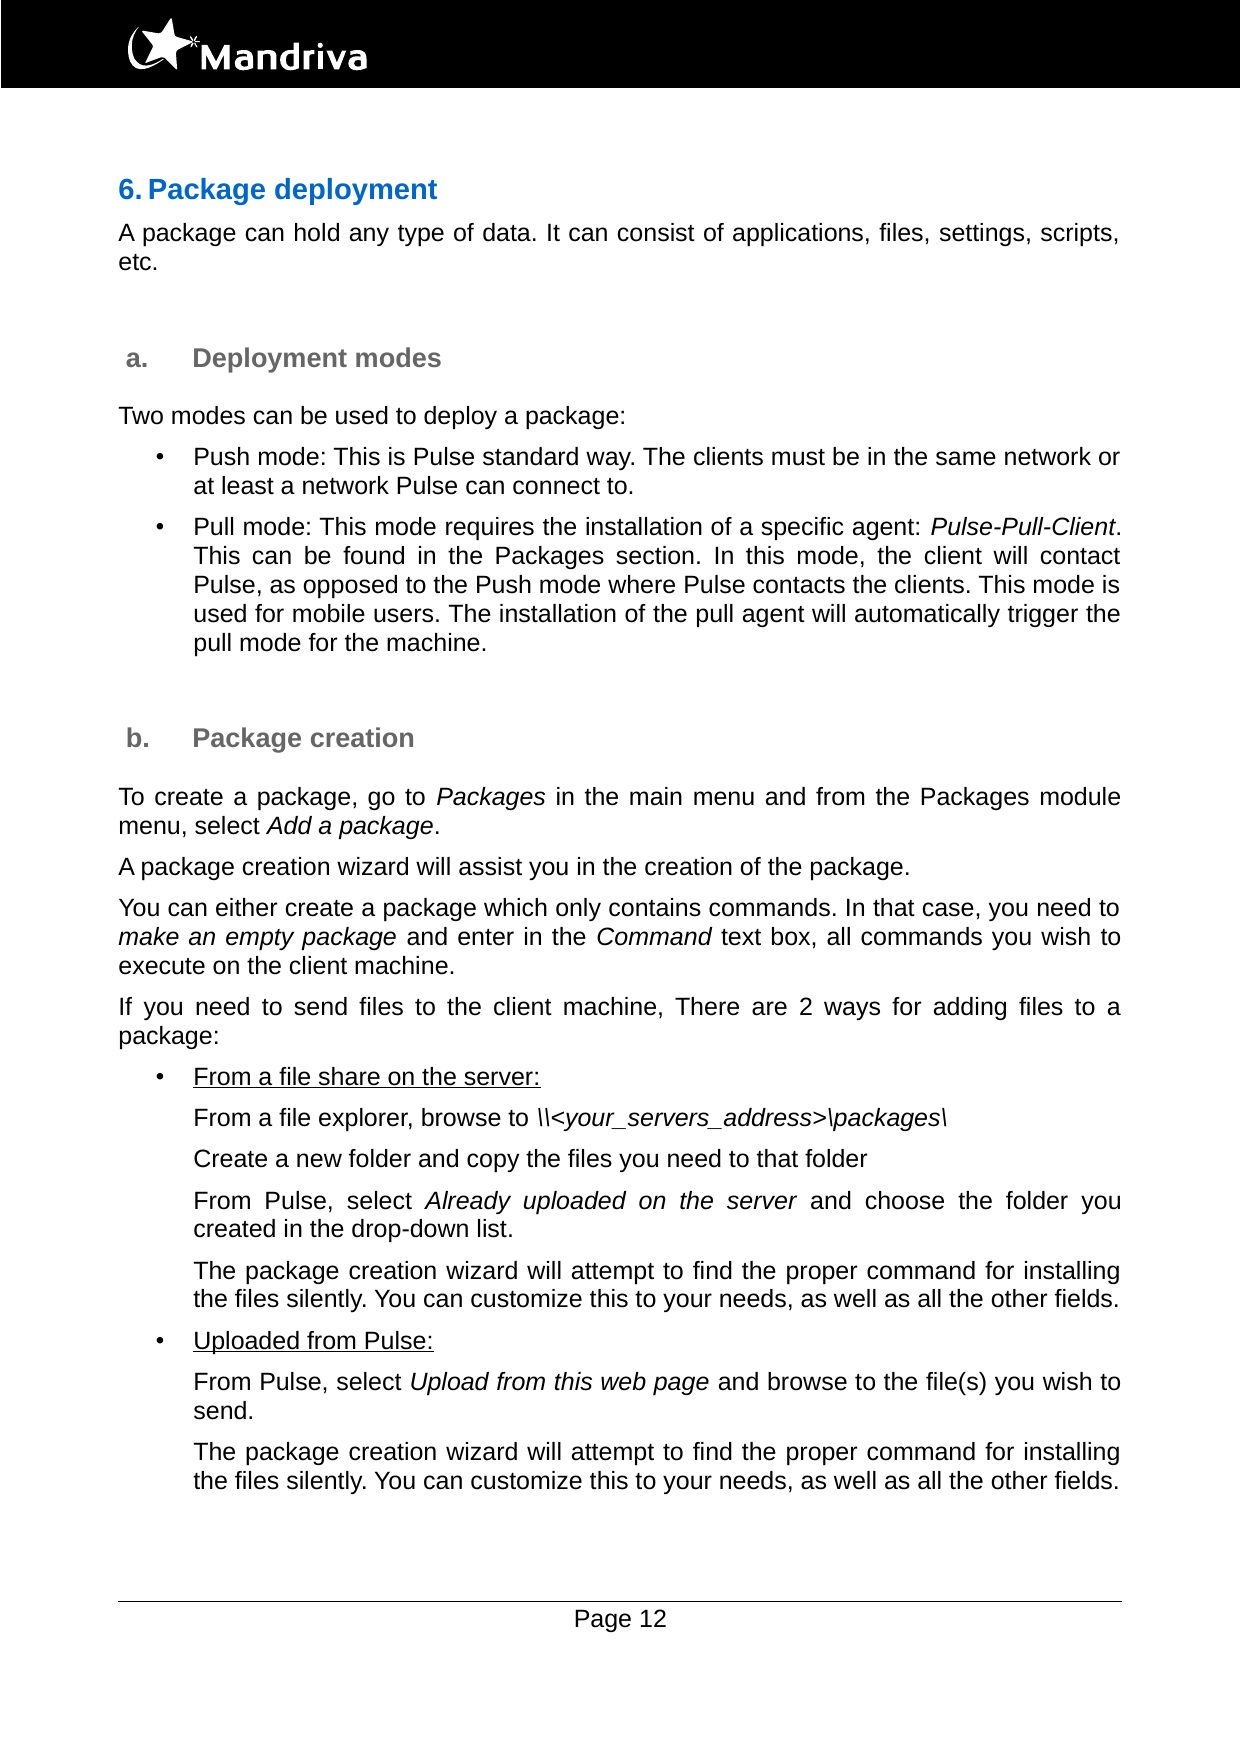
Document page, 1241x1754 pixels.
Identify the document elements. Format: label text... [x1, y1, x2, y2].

text If you need to send files to the client machine, There are 2 ways for adding files to a package: [118, 992, 1122, 1049]
text From a file explorer, browse to \\<your_servers_address>\packages\ [193, 1103, 1122, 1132]
text A package creation wizard will assist you in the creation of the package. [118, 852, 1122, 881]
list Uploaded from Pulse: [156, 1326, 1122, 1354]
text The package creation wizard will attempt to find the proper command for installing the files silently. You can customize this to your needs, as well as all the other fields. [193, 1256, 1122, 1313]
text Two modes can be used to deploy a package: [118, 401, 1122, 430]
text To create a package, go to Packages in the main menu and from the Packages module menu, select Add a package. [118, 782, 1122, 839]
subtitle Package deployment [118, 172, 1122, 205]
text From Pulse, select Upload from this web page and browse to the file(s) you wish to send. [193, 1367, 1122, 1424]
text The package creation wizard will attempt to find the proper command for installing the files silently. You can customize this to your needs, as well as all the other fields. [193, 1437, 1122, 1494]
subtitle Package creation [118, 722, 1122, 754]
list Pull mode: This mode requires the installation of a specific agent: Pulse-Pull-Client. This can be found in the Packages section. In this mode, the client will contact Pulse, as opposed to the Push mode where Pulse contacts the clients. This mode is used for mobile users. The installation of the pull agent will automatically trigger the pull mode for the machine. [156, 512, 1122, 656]
text You can either create a package which only contains commands. In that case, you need to make an empty package and enter in the Command text box, all commands you wish to execute on the client machine. [118, 893, 1122, 979]
text Create a new folder and copy the files you need to that folder [193, 1144, 1122, 1173]
subtitle Deployment modes [118, 342, 1122, 373]
list From a file share on the server: [156, 1062, 1122, 1091]
text From Pulse, select Already uploaded on the server and choose the folder you created in the drop-down list. [193, 1186, 1122, 1243]
text A package can hold any type of data. It can consist of applications, files, settings, scripts, etc. [118, 218, 1122, 275]
list Push mode: This is Pulse standard way. The clients must be in the same network or at least a network Pulse can connect to. [156, 442, 1122, 500]
